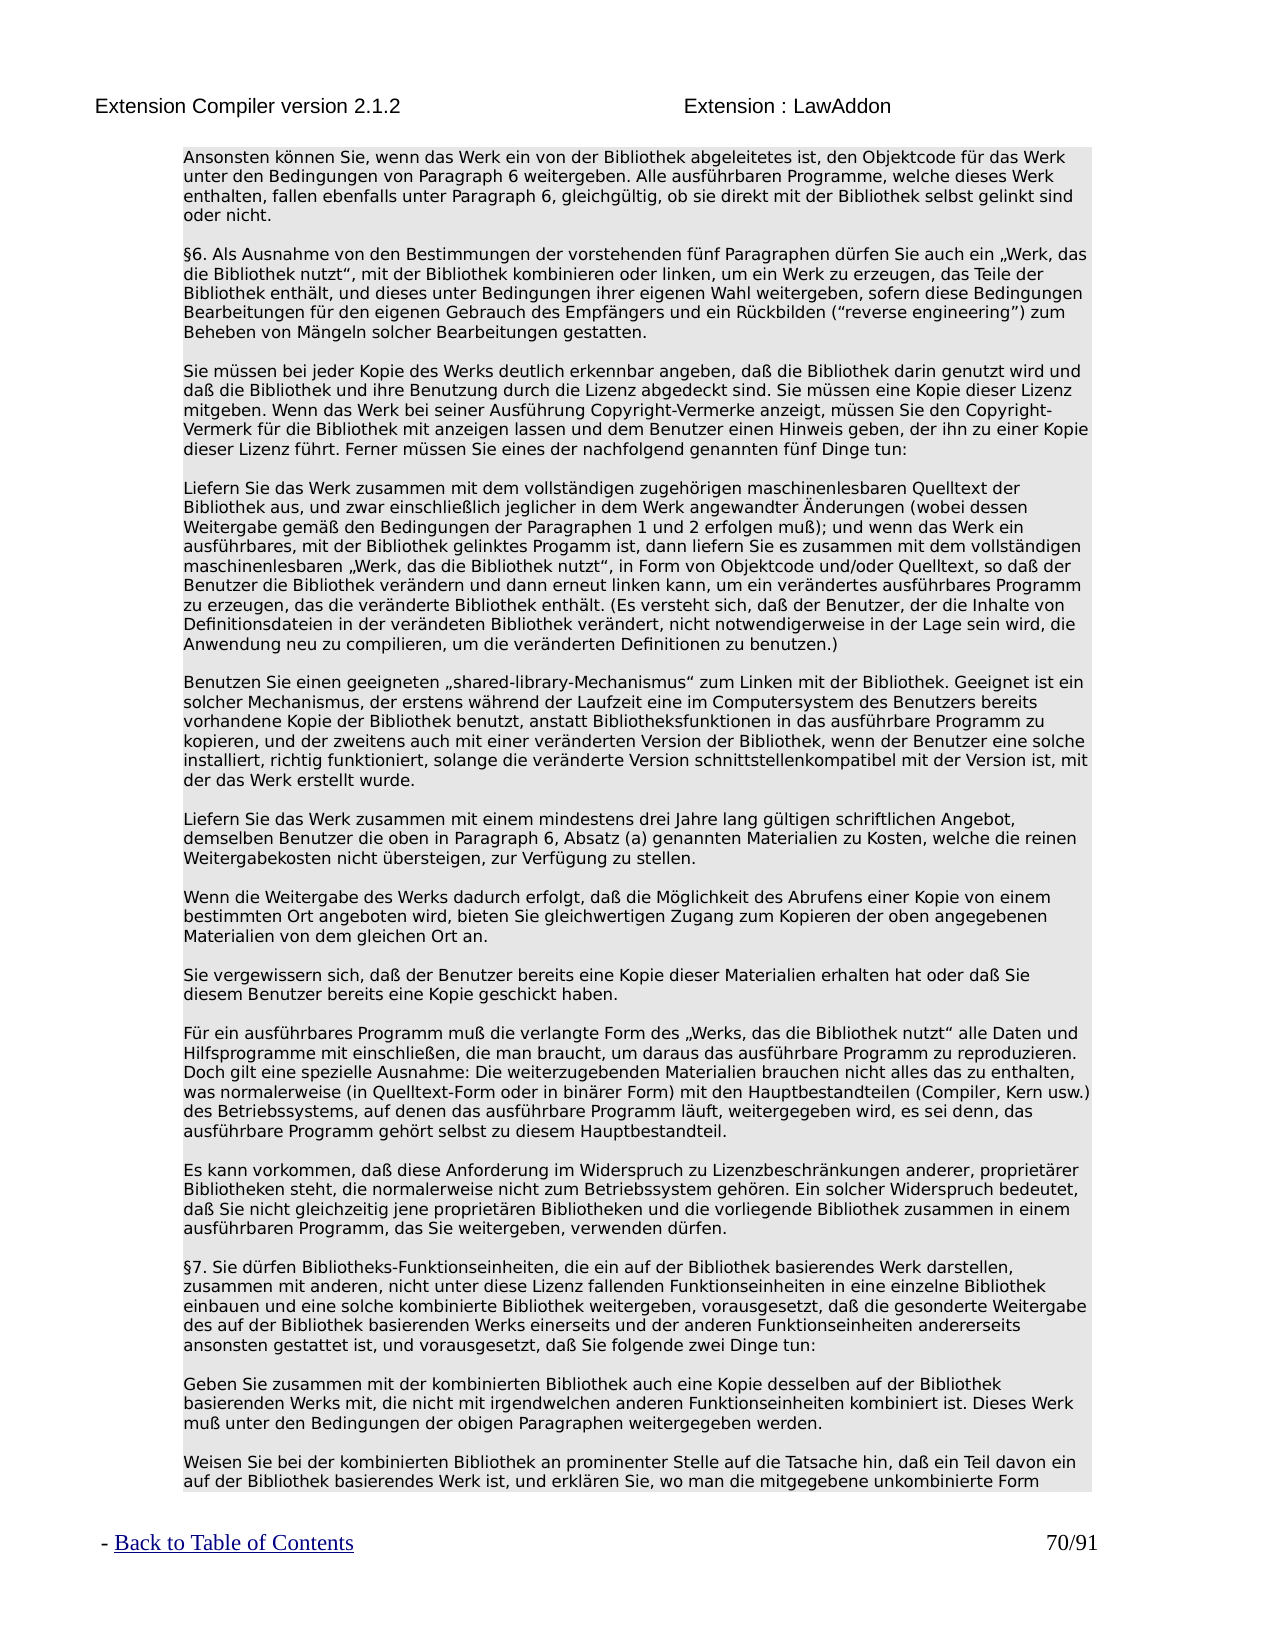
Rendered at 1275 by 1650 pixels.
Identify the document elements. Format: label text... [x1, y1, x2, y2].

text Benutzen Sie einen geeigneten „shared-library-Mechanismus“ zum Linken mit der Bibliothek. Geeignet ist ein solcher Mechanismus, der erstens während der Laufzeit eine im Computersystem des Benutzers bereits vorhandene Kopie der Bibliothek benutzt, anstatt Bibliotheksfunktionen in das ausführbare Programm zu kopieren, und der zweitens auch mit einer veränderten Version der Bibliothek, wenn der Benutzer eine solche installiert, richtig funktioniert, solange die veränderte Version schnittstellenkompatibel mit der Version ist, mit der das Werk erstellt wurde. [183, 673, 1092, 790]
text Liefern Sie das Werk zusammen mit einem mindestens drei Jahre lang gültigen schriftlichen Angebot, demselben Benutzer die oben in Paragraph 6, Absatz (a) genannten Materialien zu Kosten, welche die reinen Weitergabekosten nicht übersteigen, zur Verfügung zu stellen. [183, 810, 1092, 868]
text §6. Als Ausnahme von den Bestimmungen der vorstehenden fünf Paragraphen dürfen Sie auch ein „Werk, das die Bibliothek nutzt“, mit der Bibliothek kombinieren oder linken, um ein Werk zu erzeugen, das Teile der Bibliothek enthält, und dieses unter Bedingungen ihrer eigenen Wahl weitergeben, sofern diese Bedingungen Bearbeitungen für den eigenen Gebrauch des Empfängers und ein Rückbilden (“reverse engineering”) zum Beheben von Mängeln solcher Bearbeitungen gestatten. [183, 245, 1092, 342]
text Für ein ausführbares Programm muß die verlangte Form des „Werks, das die Bibliothek nutzt“ alle Daten und Hilfsprogramme mit einschließen, die man braucht, um daraus das ausführbare Programm zu reproduzieren. Doch gilt eine spezielle Ausnahme: Die weiterzugebenden Materialien brauchen nicht alles das zu enthalten, was normalerweise (in Quelltext-Form oder in binärer Form) mit den Hauptbestandteilen (Compiler, Kern usw.) des Betriebssystems, auf denen das ausführbare Programm läuft, weitergegeben wird, es sei denn, das ausführbare Programm gehört selbst zu diesem Hauptbestandteil. [183, 1024, 1092, 1141]
text Es kann vorkommen, daß diese Anforderung im Widerspruch zu Lizenzbeschränkungen anderer, proprietärer Bibliotheken steht, die normalerweise nicht zum Betriebssystem gehören. Ein solcher Widerspruch bedeutet, daß Sie nicht gleichzeitig jene proprietären Bibliotheken und die vorliegende Bibliothek zusammen in einem ausführbaren Programm, das Sie weitergeben, verwenden dürfen. [183, 1160, 1092, 1238]
text §7. Sie dürfen Bibliotheks-Funktionseinheiten, die ein auf der Bibliothek basierendes Werk darstellen, zusammen mit anderen, nicht unter diese Lizenz fallenden Funktionseinheiten in eine einzelne Bibliothek einbauen und eine solche kombinierte Bibliothek weitergeben, vorausgesetzt, daß die gesonderte Weitergabe des auf der Bibliothek basierenden Werks einerseits und der anderen Funktionseinheiten andererseits ansonsten gestattet ist, und vorausgesetzt, daß Sie folgende zwei Dinge tun: [183, 1258, 1092, 1355]
text Ansonsten können Sie, wenn das Werk ein von der Bibliothek abgeleitetes ist, den Objektcode für das Werk unter den Bedingungen von Paragraph 6 weitergeben. Alle ausführbaren Programme, welche dieses Werk enthalten, fallen ebenfalls unter Paragraph 6, gleichgültig, ob sie direkt mit der Bibliothek selbst gelinkt sind oder nicht. [183, 147, 1092, 225]
text Weisen Sie bei der kombinierten Bibliothek an prominenter Stelle auf die Tatsache hin, daß ein Teil davon ein auf der Bibliothek basierendes Werk ist, und erklären Sie, wo man die mitgegebene unkombinierte Form [183, 1453, 1092, 1492]
text Wenn die Weitergabe des Werks dadurch erfolgt, daß die Möglichkeit des Abrufens einer Kopie von einem bestimmten Ort angeboten wird, bieten Sie gleichwertigen Zugang zum Kopieren der oben angegebenen Materialien von dem gleichen Ort an. [183, 888, 1092, 946]
text Geben Sie zusammen mit der kombinierten Bibliothek auch eine Kopie desselben auf der Bibliothek basierenden Werks mit, die nicht mit irgendwelchen anderen Funktionseinheiten kombiniert ist. Dieses Werk muß unter den Bedingungen der obigen Paragraphen weitergegeben werden. [183, 1375, 1092, 1433]
text Liefern Sie das Werk zusammen mit dem vollständigen zugehörigen maschinenlesbaren Quelltext der Bibliothek aus, und zwar einschließlich jeglicher in dem Werk angewandter Änderungen (wobei dessen Weitergabe gemäß den Bedingungen der Paragraphen 1 und 2 erfolgen muß); und wenn das Werk ein ausführbares, mit der Bibliothek gelinktes Progamm ist, dann liefern Sie es zusammen mit dem vollständigen maschinenlesbaren „Werk, das die Bibliothek nutzt“, in Form von Objektcode und/oder Quelltext, so daß der Benutzer die Bibliothek verändern und dann erneut linken kann, um ein verändertes ausführbares Programm zu erzeugen, das die veränderte Bibliothek enthält. (Es versteht sich, daß der Benutzer, der die Inhalte von Definitionsdateien in der verändeten Bibliothek verändert, nicht notwendigerweise in der Lage sein wird, die Anwendung neu zu compilieren, um die veränderten Definitionen zu benutzen.) [183, 479, 1092, 654]
text Sie vergewissern sich, daß der Benutzer bereits eine Kopie dieser Materialien erhalten hat oder daß Sie diesem Benutzer bereits eine Kopie geschickt haben. [183, 966, 1092, 1004]
text Sie müssen bei jeder Kopie des Werks deutlich erkennbar angeben, daß die Bibliothek darin genutzt wird und daß die Bibliothek und ihre Benutzung durch die Lizenz abgedeckt sind. Sie müssen eine Kopie dieser Lizenz mitgeben. Wenn das Werk bei seiner Ausführung Copyright-Vermerke anzeigt, müssen Sie den Copyright-Vermerk für die Bibliothek mit anzeigen lassen und dem Benutzer einen Hinweis geben, der ihn zu einer Kopie dieser Lizenz führt. Ferner müssen Sie eines der nachfolgend genannten fünf Dinge tun: [183, 362, 1092, 459]
